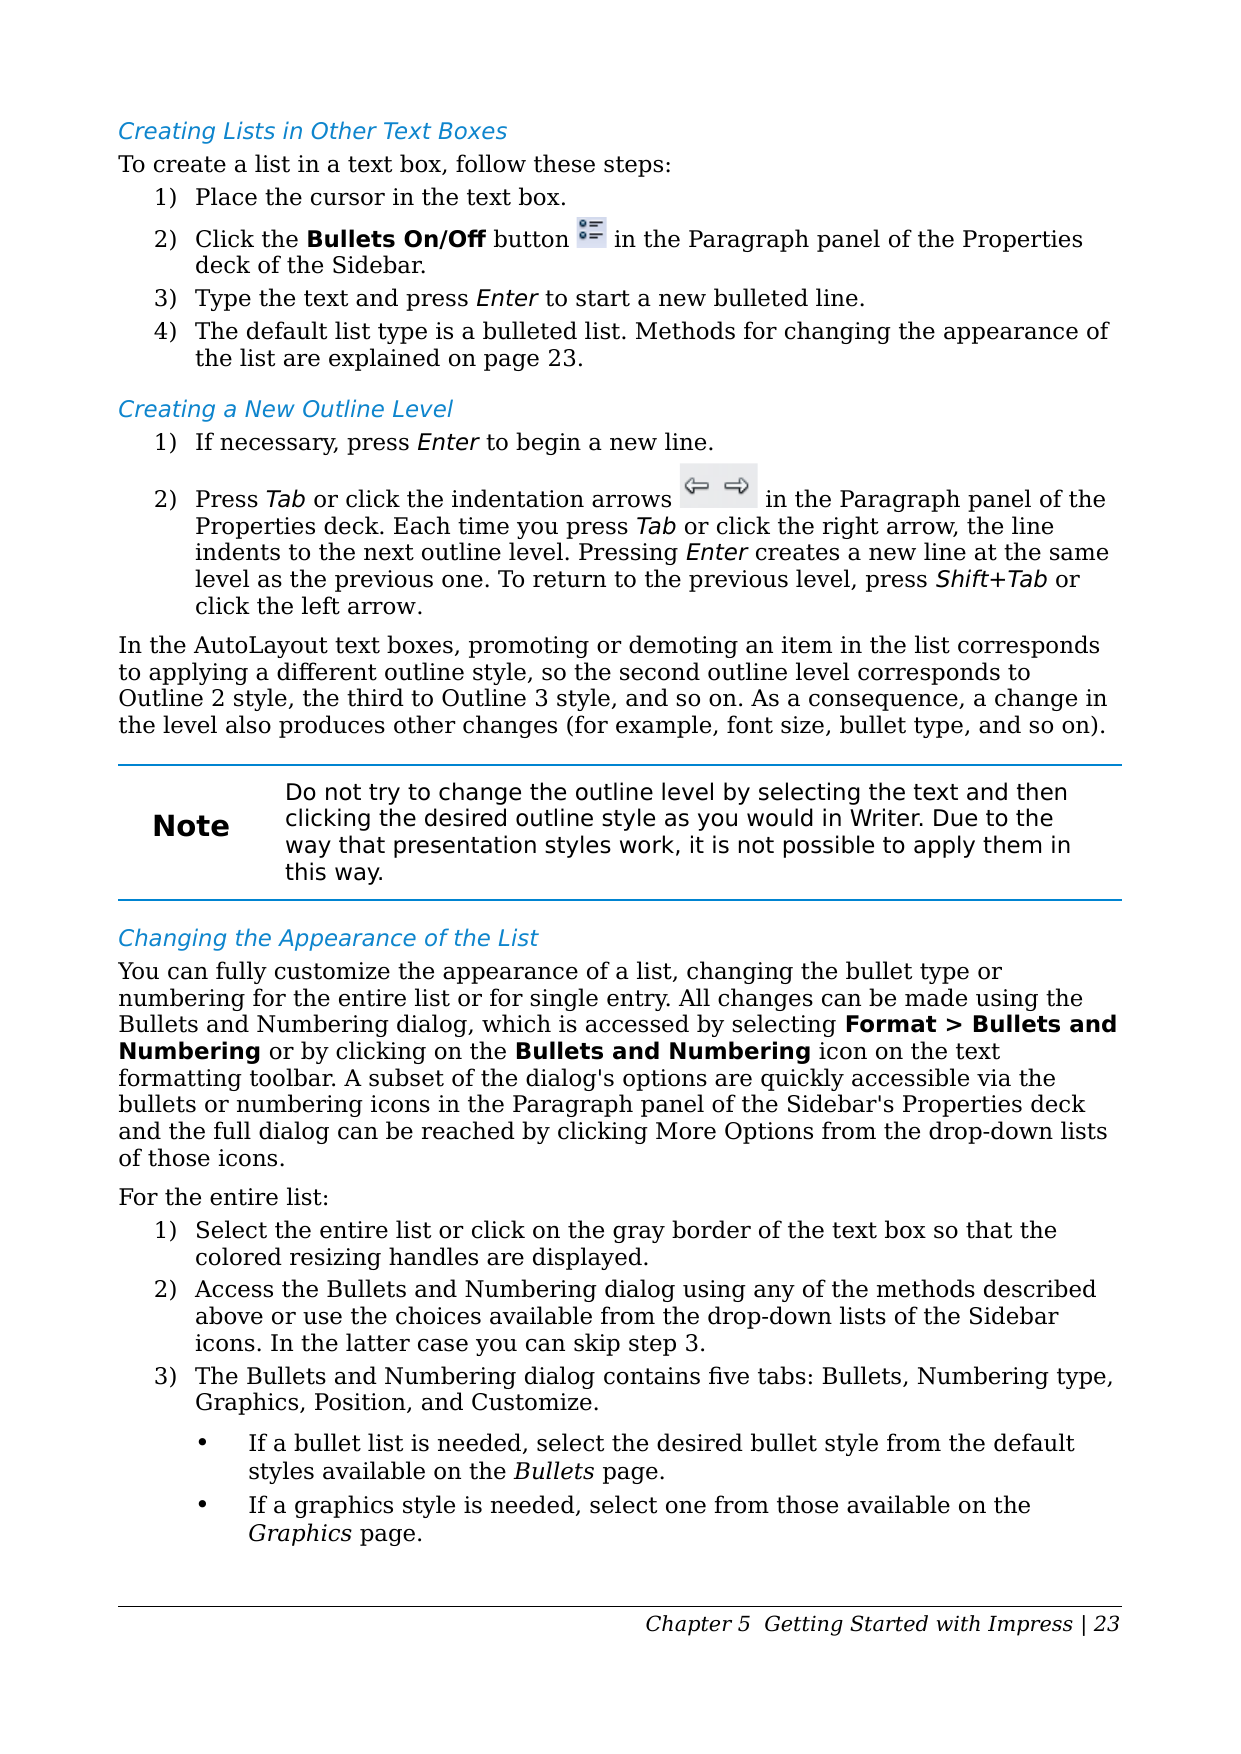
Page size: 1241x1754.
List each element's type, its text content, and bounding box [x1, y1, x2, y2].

list The Bullets and Numbering dialog contains five tabs: Bullets, Numbering type, Graphics, Position, and Customize. [177, 1363, 1122, 1416]
list If a bullet list is needed, select the desired bullet style from the default styles available on the Bullets page. [195, 1429, 1122, 1484]
picture [576, 217, 607, 248]
list Place the cursor in the text box. [177, 184, 1122, 211]
table_header Note [118, 766, 263, 898]
subtitle Changing the Appearance of the List [118, 925, 1122, 952]
list To create a list in a text box, follow these steps: [118, 151, 1122, 178]
text In the AutoLayout text boxes, promoting or demoting an item in the list corresponds to applying a different outline style, so the second outline level corresponds to Outline 2 style, the third to Outline 3 style, and so on. As a consequence, a change in the level also produces other changes (for example, font size, bullet type, and so on). [118, 632, 1122, 739]
list Select the entire list or click on the gray border of the text box so that the colored resizing handles are displayed. [177, 1217, 1122, 1270]
picture [679, 462, 758, 508]
list For the entire list: [118, 1184, 1122, 1211]
list Press Tab or click the indentation arrows in the Paragraph panel of the Properties deck. Each time you press Tab or click the right arrow, the line indents to the next outline level. Pressing Enter creates a new line at the same level as the previous one. To return to the previous level, press Shift+Tab or click the left arrow. [177, 462, 1122, 619]
text You can fully customize the appearance of a list, changing the bullet type or numbering for the entire list or for single entry. All changes can be made using the Bullets and Numbering dialog, which is accessed by selecting Format > Bullets and Numbering or by clicking on the Bullets and Numbering icon on the text formatting toolbar. A subset of the dialog's options are quickly accessible via the bullets or numbering icons in the Paragraph panel of the Sidebar's Properties deck and the full dialog can be reached by clicking More Options from the drop-down lists of those icons. [118, 958, 1122, 1171]
list Access the Bullets and Numbering dialog using any of the methods described above or use the choices available from the drop-down lists of the Sidebar icons. In the latter case you can skip step 3. [177, 1277, 1122, 1357]
subtitle Creating a New Outline Level [118, 396, 1122, 423]
subtitle Creating Lists in Other Text Boxes [118, 118, 1122, 145]
list If necessary, press Enter to begin a new line. [177, 429, 1122, 456]
list Click the Bullets On/Off button in the Paragraph panel of the Properties deck of the Sidebar. [177, 217, 1122, 279]
table_header Do not try to change the outline level by selecting the text and then clicking the desired outline style as you would in Writer. Due to the way that presentation styles work, it is not possible to apply them in this way. [264, 766, 1122, 898]
list If a graphics style is needed, select one from those available on the Graphics page. [195, 1491, 1122, 1547]
list The default list type is a bulleted list. Methods for changing the appearance of the list are explained on page 23. [177, 318, 1122, 372]
list Type the text and press Enter to start a new bulleted line. [177, 286, 1122, 312]
